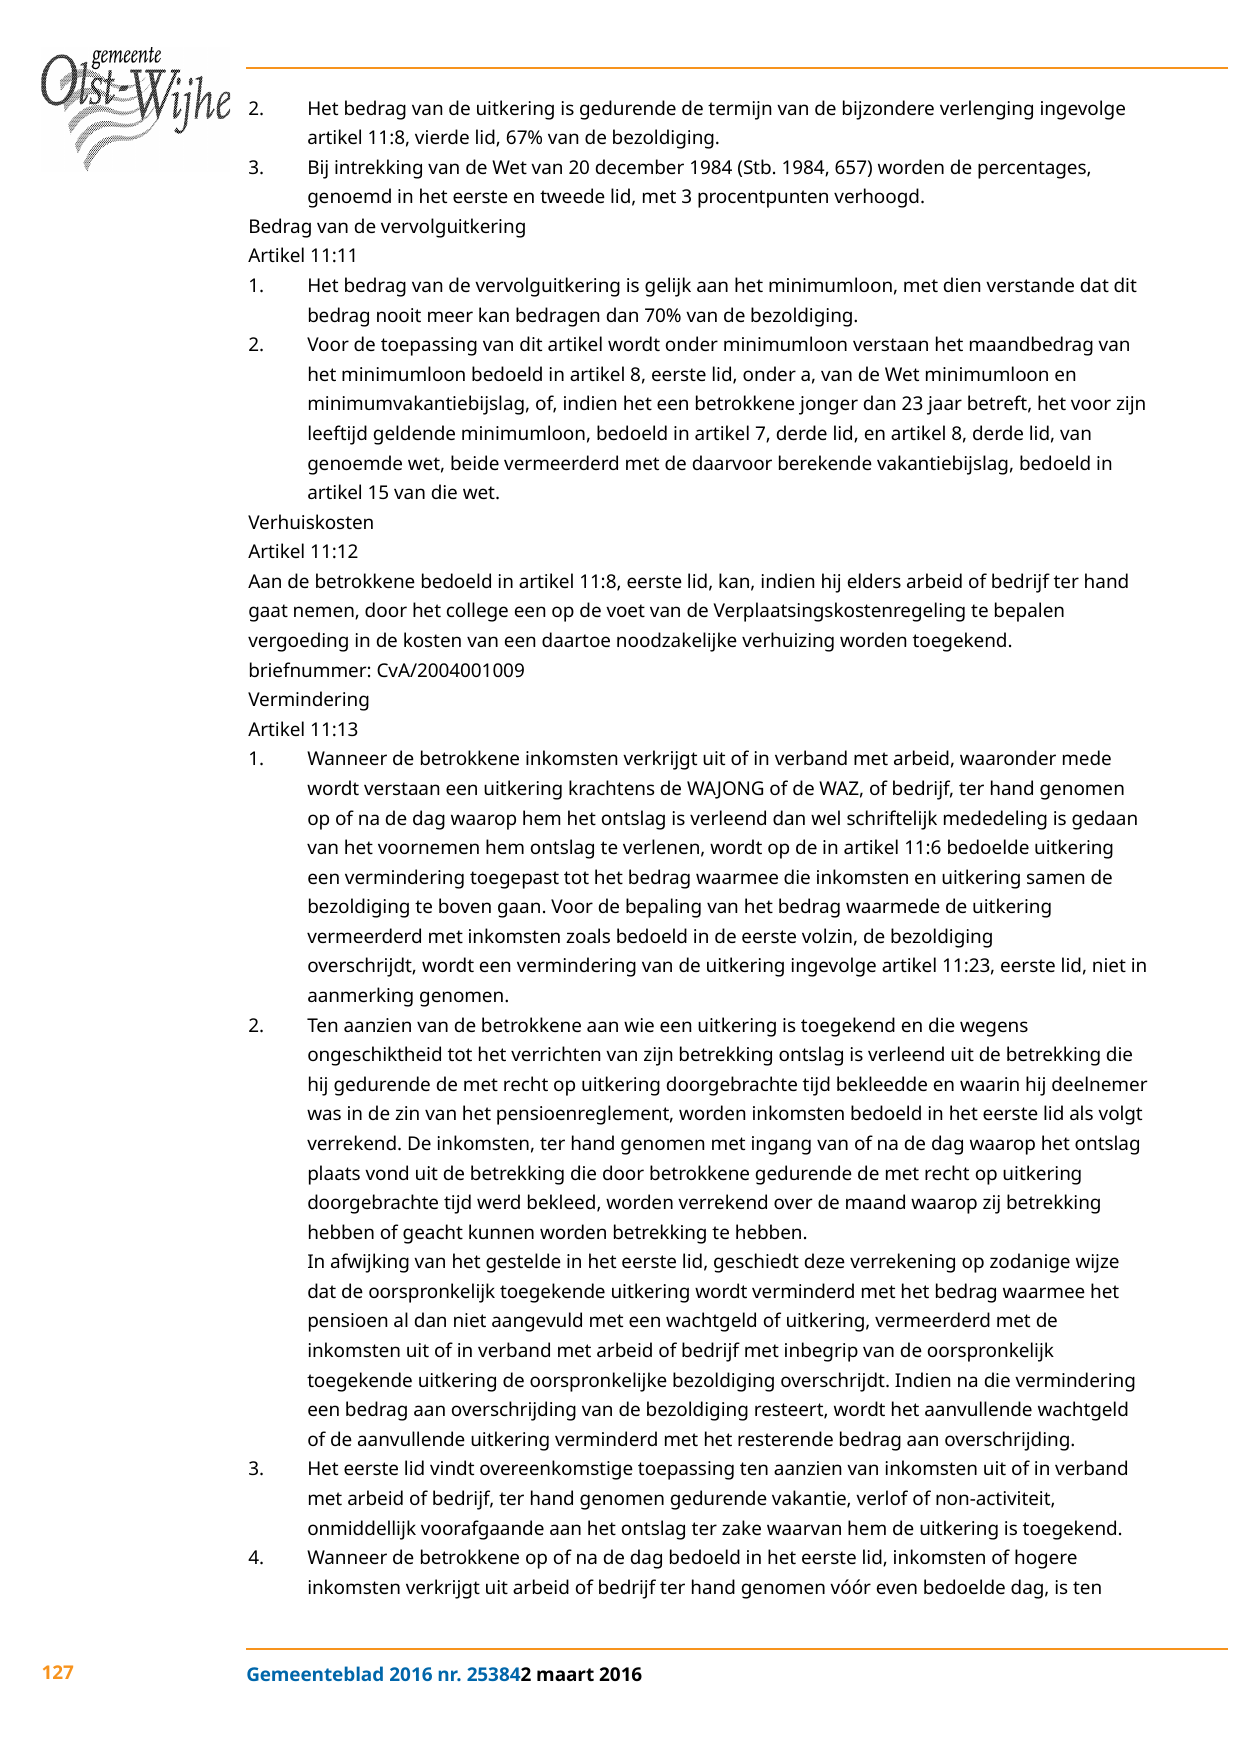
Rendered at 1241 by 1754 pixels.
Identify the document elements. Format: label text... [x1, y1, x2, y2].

picture [41, 47, 231, 172]
list Het bedrag van de vervolguitkering is gelijk aan het minimumloon, met dien verstande dat dit bedrag nooit meer kan bedragen dan 70% van de bezoldiging. [248, 272, 1152, 328]
text Aan de betrokkene bedoeld in artikel 11:8, eerste lid, kan, indien hij elders arbeid of bedrijf ter hand gaat nemen, door het college een op de voet van de Verplaatsingskostenregeling te bepalen vergoeding in de kosten van een daartoe noodzakelijke verhuizing worden toegekend. [248, 568, 1152, 653]
text Artikel 11:12 [248, 538, 1152, 564]
list Wanneer de betrokkene inkomsten verkrijgt uit of in verband met arbeid, waaronder mede wordt verstaan een uitkering krachtens de WAJONG of de WAZ, of bedrijf, ter hand genomen op of na de dag waarop hem het ontslag is verleend dan wel schriftelijk mededeling is gedaan van het voornemen hem ontslag te verlenen, wordt op de in artikel 11:6 bedoelde uitkering een vermindering toegepast tot het bedrag waarmee die inkomsten en uitkering samen de bezoldiging te boven gaan. Voor de bepaling van het bedrag waarmede de uitkering vermeerderd met inkomsten zoals bedoeld in de eerste volzin, de bezoldiging overschrijdt, wordt een vermindering van de uitkering ingevolge artikel 11:23, eerste lid, niet in aanmerking genomen. [248, 746, 1152, 1008]
list Wanneer de betrokkene op of na de dag bedoeld in het eerste lid, inkomsten of hogere inkomsten verkrijgt uit arbeid of bedrijf ter hand genomen vóór even bedoelde dag, is ten [248, 1544, 1152, 1600]
text Artikel 11:11 [248, 243, 1152, 268]
text briefnummer: CvA/2004001009 [248, 657, 1152, 683]
text Verhuiskosten [248, 509, 1152, 535]
list Ten aanzien van de betrokkene aan wie een uitkering is toegekend en die wegens ongeschiktheid tot het verrichten van zijn betrekking ontslag is verleend uit de betrekking die hij gedurende de met recht op uitkering doorgebrachte tijd bekleedde en waarin hij deelnemer was in de zin van het pensioenreglement, worden inkomsten bedoeld in het eerste lid als volgt verrekend. De inkomsten, ter hand genomen met ingang van of na de dag waarop het ontslag plaats vond uit de betrekking die door betrokkene gedurende de met recht op uitkering doorgebrachte tijd werd bekleed, worden verrekend over de maand waarop zij betrekking hebben of geacht kunnen worden betrekking te hebben. [248, 1012, 1152, 1245]
list Het bedrag van de uitkering is gedurende de termijn van de bijzondere verlenging ingevolge artikel 11:8, vierde lid, 67% van de bezoldiging. [248, 95, 1152, 150]
list In afwijking van het gestelde in het eerste lid, geschiedt deze verrekening op zodanige wijze dat de oorspronkelijk toegekende uitkering wordt verminderd met het bedrag waarmee het pensioen al dan niet aangevuld met een wachtgeld of uitkering, vermeerderd met de inkomsten uit of in verband met arbeid of bedrijf met inbegrip van de oorspronkelijk toegekende uitkering de oorspronkelijke bezoldiging overschrijdt. Indien na die vermindering een bedrag aan overschrijding van de bezoldiging resteert, wordt het aanvullende wachtgeld of de aanvullende uitkering verminderd met het resterende bedrag aan overschrijding. [248, 1248, 1152, 1452]
list Voor de toepassing van dit artikel wordt onder minimumloon verstaan het maandbedrag van het minimumloon bedoeld in artikel 8, eerste lid, onder a, van de Wet minimumloon en minimumvakantiebijslag, of, indien het een betrokkene jonger dan 23 jaar betreft, het voor zijn leeftijd geldende minimumloon, bedoeld in artikel 7, derde lid, en artikel 8, derde lid, van genoemde wet, beide vermeerderd met de daarvoor berekende vakantiebijslag, bedoeld in artikel 15 van die wet. [248, 331, 1152, 505]
text Bedrag van de vervolguitkering [248, 213, 1152, 239]
list Het eerste lid vindt overeenkomstige toepassing ten aanzien van inkomsten uit of in verband met arbeid of bedrijf, ter hand genomen gedurende vakantie, verlof of non-activiteit, onmiddellijk voorafgaande aan het ontslag ter zake waarvan hem de uitkering is toegekend. [248, 1456, 1152, 1541]
list Bij intrekking van de Wet van 20 december 1984 (Stb. 1984, 657) worden de percentages, genoemd in het eerste en tweede lid, met 3 procentpunten verhoogd. [248, 154, 1152, 209]
text Artikel 11:13 [248, 716, 1152, 742]
text Vermindering [248, 686, 1152, 712]
